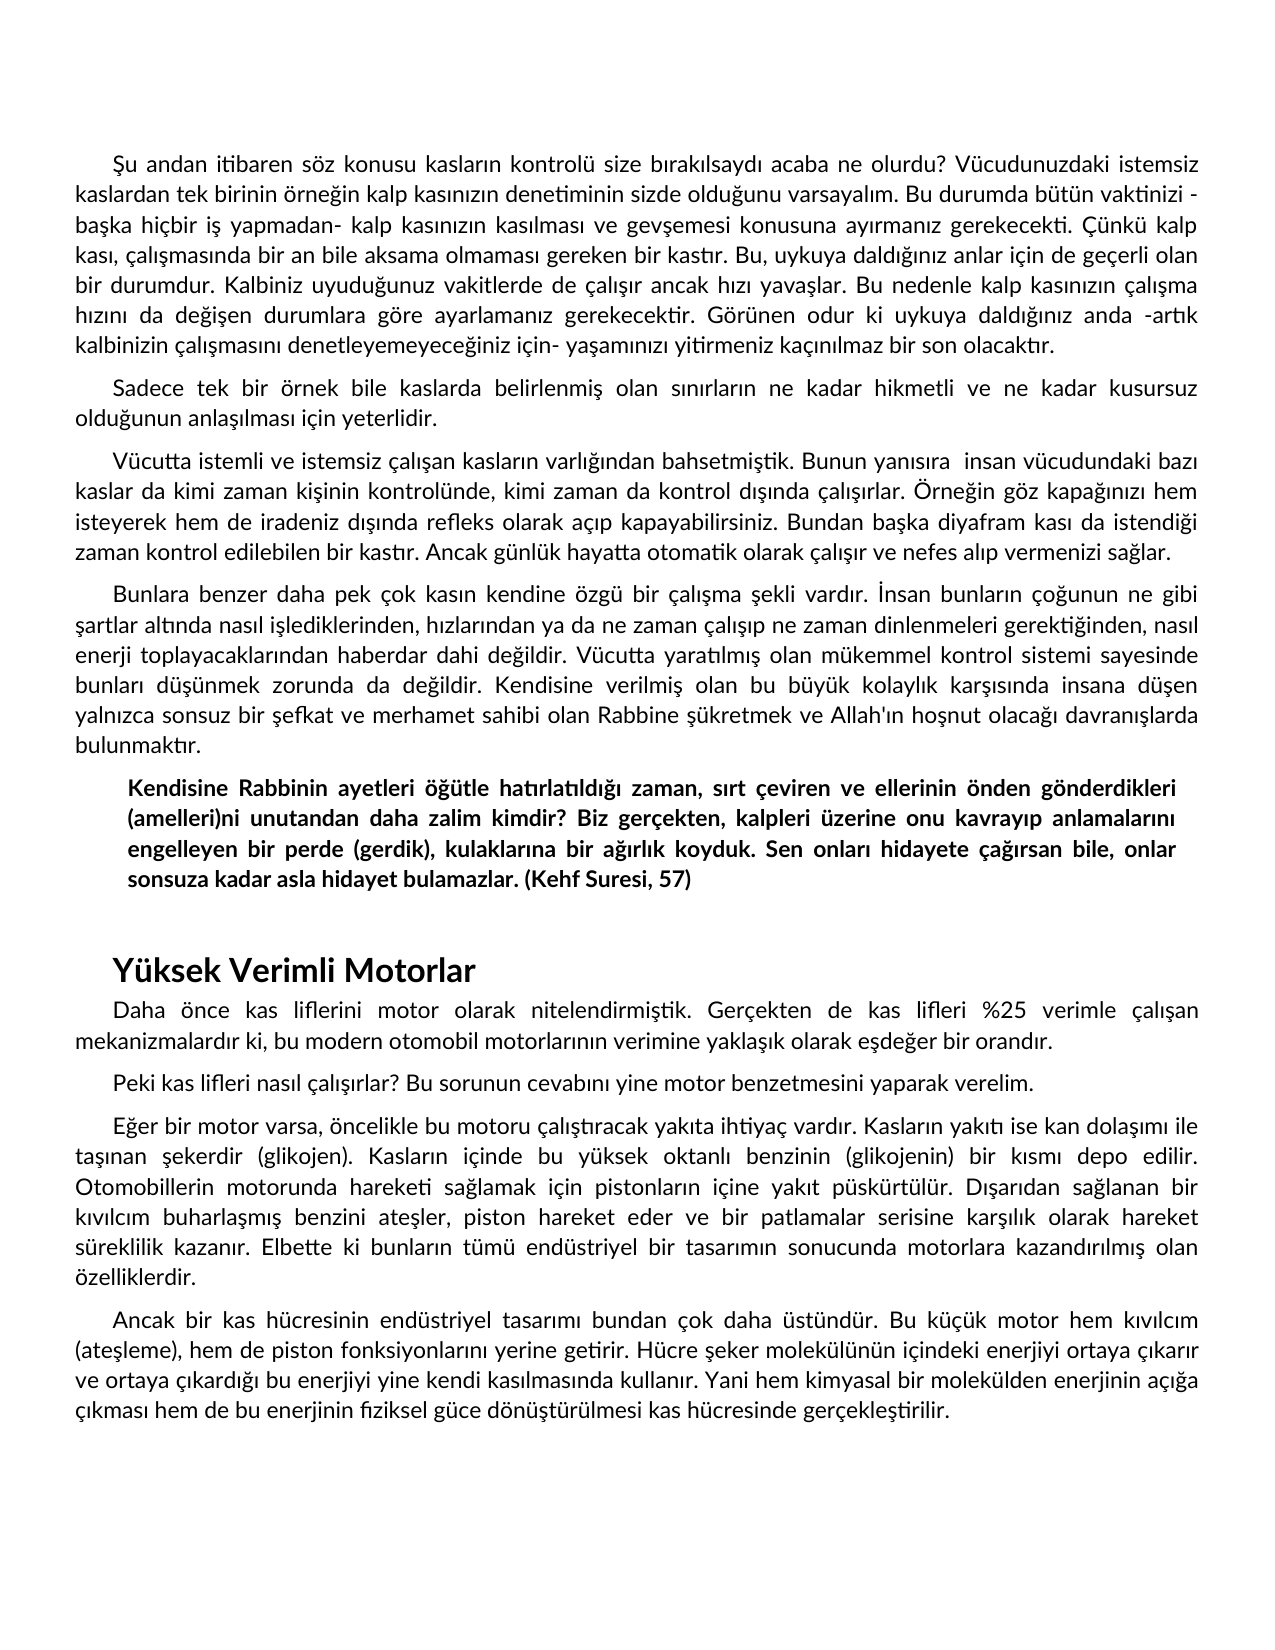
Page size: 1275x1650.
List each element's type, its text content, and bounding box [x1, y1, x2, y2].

text Bunlara benzer daha pek çok kasın kendine özgü bir çalışma şekli vardır. İnsan bunların çoğunun ne gibi şartlar altında nasıl işlediklerinden, hızlarından ya da ne zaman çalışıp ne zaman dinlenmeleri gerektiğinden, nasıl enerji toplayacaklarından haberdar dahi değildir. Vücutta yaratılmış olan mükemmel kontrol sistemi sayesinde bunları düşünmek zorunda da değildir. Kendisine verilmiş olan bu büyük kolaylık karşısında insana düşen yalnızca sonsuz bir şefkat ve merhamet sahibi olan Rabbine şükretmek ve Allah'ın hoşnut olacağı davranışlarda bulunmaktır. [75, 580, 1200, 759]
text Peki kas lifleri nasıl çalışırlar? Bu sorunun cevabını yine motor benzetmesini yaparak verelim. [75, 1069, 1200, 1097]
text Şu andan itibaren söz konusu kasların kontrolü size bırakılsaydı acaba ne olurdu? Vücudunuzdaki istemsiz kaslardan tek birinin örneğin kalp kasınızın denetiminin sizde olduğunu varsayalım. Bu durumda bütün vaktinizi -başka hiçbir iş yapmadan- kalp kasınızın kasılması ve gevşemesi konusuna ayırmanız gerekecekti. Çünkü kalp kası, çalışmasında bir an bile aksama olmaması gereken bir kastır. Bu, uykuya daldığınız anlar için de geçerli olan bir durumdur. Kalbiniz uyuduğunuz vakitlerde de çalışır ancak hızı yavaşlar. Bu nedenle kalp kasınızın çalışma hızını da değişen durumlara göre ayarlamanız gerekecektir. Görünen odur ki uykuya daldığınız anda -artık kalbinizin çalışmasını denetleyemeyeceğiniz için- yaşamınızı yitirmeniz kaçınılmaz bir son olacaktır. [75, 150, 1200, 359]
subtitle Yüksek Verimli Motorlar [112, 950, 1200, 990]
text Vücutta istemli ve istemsiz çalışan kasların varlığından bahsetmiştik. Bunun yanısıra insan vücudundaki bazı kaslar da kimi zaman kişinin kontrolünde, kimi zaman da kontrol dışında çalışırlar. Örneğin göz kapağınızı hem isteyerek hem de iradeniz dışında refleks olarak açıp kapayabilirsiniz. Bundan başka diyafram kası da istendiği zaman kontrol edilebilen bir kastır. Ancak günlük hayatta otomatik olarak çalışır ve nefes alıp vermenizi sağlar. [75, 447, 1200, 565]
text Ancak bir kas hücresinin endüstriyel tasarımı bundan çok daha üstündür. Bu küçük motor hem kıvılcım (ateşleme), hem de piston fonksiyonlarını yerine getirir. Hücre şeker molekülünün içindeki enerjiyi ortaya çıkarır ve ortaya çıkardığı bu enerjiyi yine kendi kasılmasında kullanır. Yani hem kimyasal bir molekülden enerjinin açığa çıkması hem de bu enerjinin fiziksel güce dönüştürülmesi kas hücresinde gerçekleştirilir. [75, 1306, 1200, 1424]
text Eğer bir motor varsa, öncelikle bu motoru çalıştıracak yakıta ihtiyaç vardır. Kasların yakıtı ise kan dolaşımı ile taşınan şekerdir (glikojen). Kasların içinde bu yüksek oktanlı benzinin (glikojenin) bir kısmı depo edilir. Otomobillerin motorunda hareketi sağlamak için pistonların içine yakıt püskürtülür. Dışarıdan sağlanan bir kıvılcım buharlaşmış benzini ateşler, piston hareket eder ve bir patlamalar serisine karşılık olarak hareket süreklilik kazanır. Elbette ki bunların tümü endüstriyel bir tasarımın sonucunda motorlara kazandırılmış olan özelliklerdir. [75, 1112, 1200, 1290]
text Kendisine Rabbinin ayetleri öğütle hatırlatıldığı zaman, sırt çeviren ve ellerinin önden gönderdikleri (amelleri)ni unutandan daha zalim kimdir? Biz gerçekten, kalpleri üzerine onu kavrayıp anlamalarını engelleyen bir perde (gerdik), kulaklarına bir ağırlık koyduk. Sen onları hidayete çağırsan bile, onlar sonsuza kadar asla hidayet bulamazlar. (Kehf Suresi, 57) [127, 774, 1177, 892]
text Daha önce kas liflerini motor olarak nitelendirmiştik. Gerçekten de kas lifleri %25 verimle çalışan mekanizmalardır ki, bu modern otomobil motorlarının verimine yaklaşık olarak eşdeğer bir orandır. [75, 996, 1200, 1054]
text Sadece tek bir örnek bile kaslarda belirlenmiş olan sınırların ne kadar hikmetli ve ne kadar kusursuz olduğunun anlaşılması için yeterlidir. [75, 374, 1200, 432]
